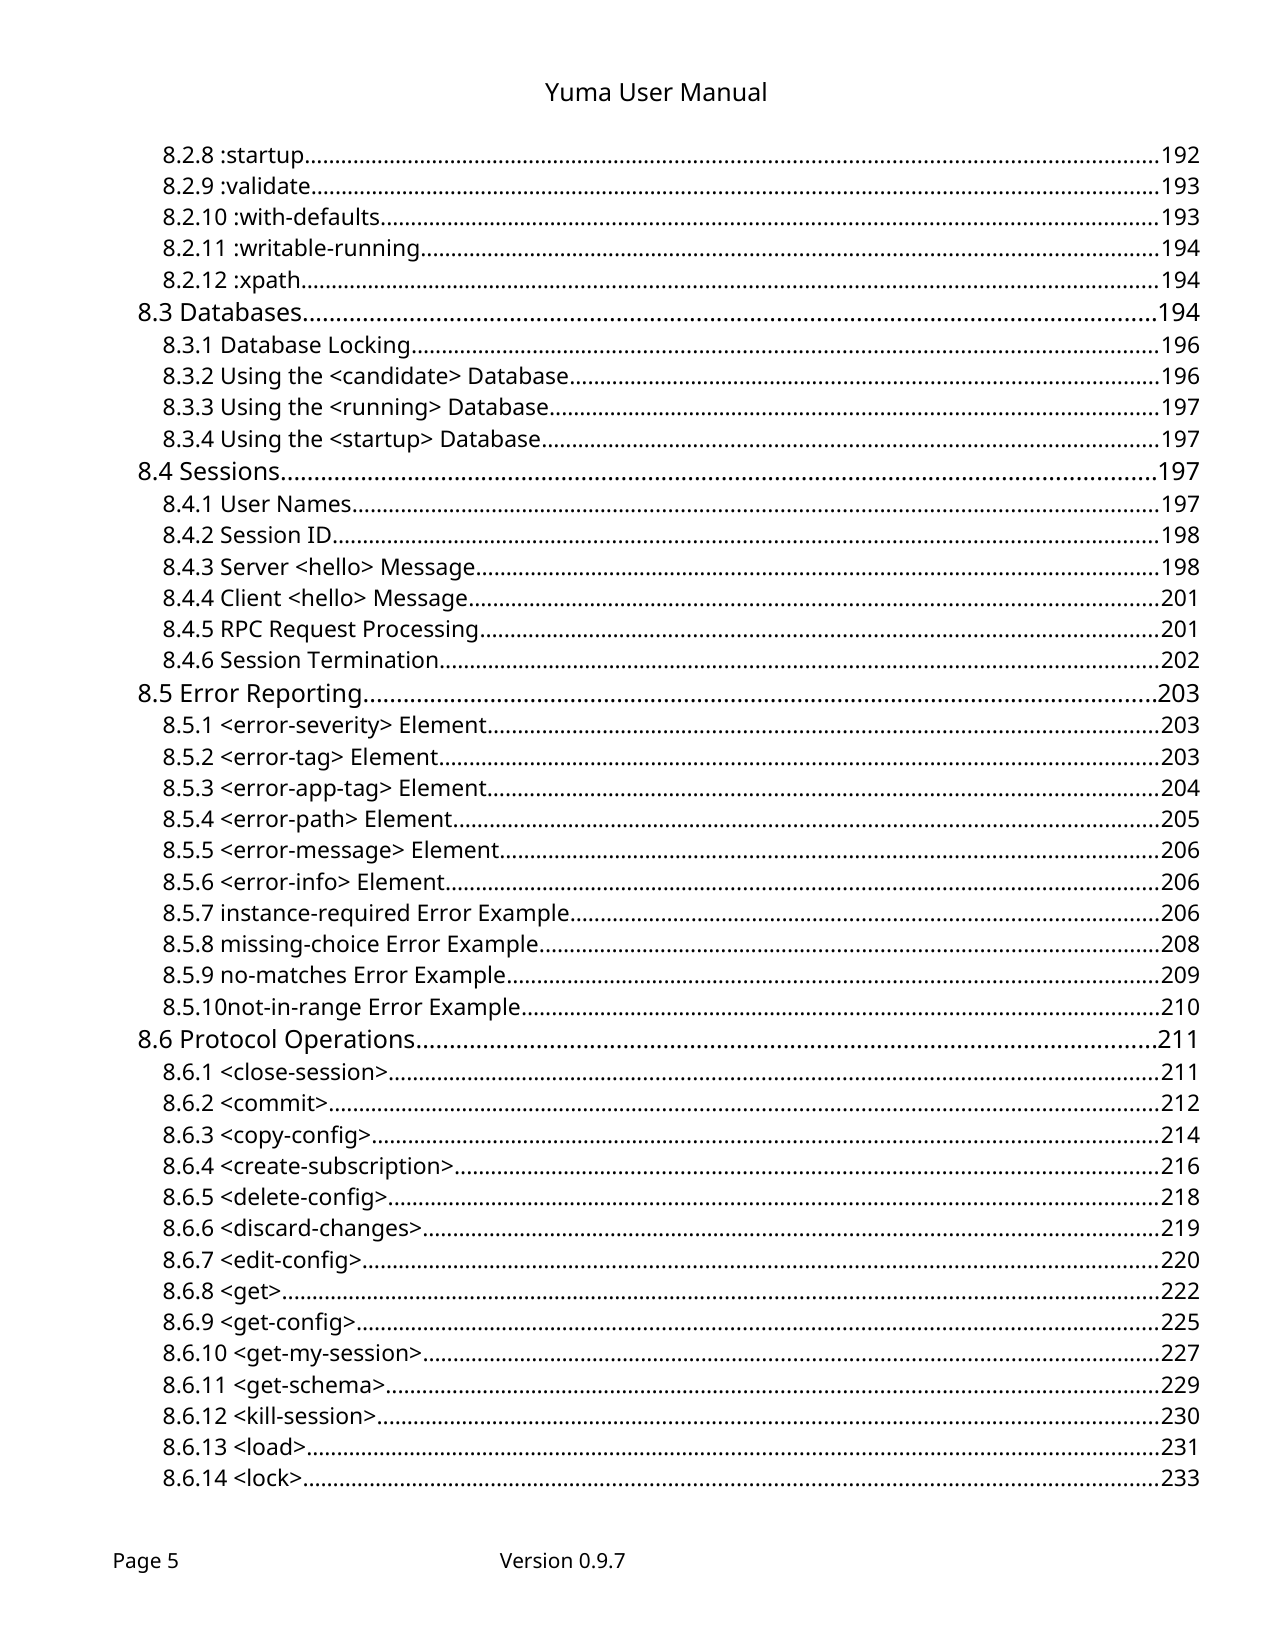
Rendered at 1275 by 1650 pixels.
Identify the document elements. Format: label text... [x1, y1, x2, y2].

text 8.4.1 User Names 197 [162, 488, 1200, 519]
text 8.4.6 Session Termination 202 [162, 644, 1200, 675]
text 8.5.7 instance-required Error Example 206 [162, 897, 1200, 928]
text 8.6.13 <load> 231 [162, 1431, 1200, 1462]
text 8.5.3 <error-app-tag> Element 204 [162, 772, 1200, 803]
text 8.3.2 Using the <candidate> Database 196 [162, 360, 1200, 391]
text 8.6.1 <close-session> 211 [162, 1056, 1200, 1087]
text 8.6.11 <get-schema> 229 [162, 1368, 1200, 1400]
text 8.3.1 Database Locking 196 [162, 329, 1200, 360]
text 8.4.2 Session ID 198 [162, 519, 1200, 550]
text 8.5.8 missing-choice Error Example 208 [162, 928, 1200, 959]
text 8.5.2 <error-tag> Element 203 [162, 741, 1200, 772]
text 8.5.6 <error-info> Element 206 [162, 866, 1200, 897]
text 8.6.14 <lock> 233 [162, 1462, 1200, 1493]
text 8.6.2 <commit> 212 [162, 1087, 1200, 1118]
text 8.6.10 <get-my-session> 227 [162, 1337, 1200, 1368]
text 8.5.5 <error-message> Element 206 [162, 834, 1200, 866]
text 8.3 Databases 194 [137, 295, 1200, 329]
text 8.5.10not-in-range Error Example 210 [162, 991, 1200, 1022]
text 8.6.8 <get> 222 [162, 1275, 1200, 1306]
text 8.5.9 no-matches Error Example 209 [162, 959, 1200, 991]
text 8.6.6 <discard-changes> 219 [162, 1212, 1200, 1243]
text 8.6.4 <create-subscription> 216 [162, 1150, 1200, 1181]
text 8.4 Sessions 197 [137, 454, 1200, 488]
text 8.2.8 :startup 192 [162, 138, 1200, 170]
text 8.4.4 Client <hello> Message 201 [162, 582, 1200, 613]
text 8.5.1 <error-severity> Element 203 [162, 709, 1200, 741]
text 8.2.11 :writable-running 194 [162, 232, 1200, 263]
text 8.2.9 :validate 193 [162, 170, 1200, 201]
text 8.5 Error Reporting 203 [137, 675, 1200, 709]
text 8.6.3 <copy-config> 214 [162, 1118, 1200, 1150]
text 8.6.5 <delete-config> 218 [162, 1181, 1200, 1212]
text 8.6 Protocol Operations 211 [137, 1022, 1200, 1056]
text 8.6.9 <get-config> 225 [162, 1306, 1200, 1337]
text 8.5.4 <error-path> Element 205 [162, 803, 1200, 834]
text 8.6.7 <edit-config> 220 [162, 1243, 1200, 1275]
text 8.3.3 Using the <running> Database 197 [162, 391, 1200, 423]
text 8.2.12 :xpath 194 [162, 263, 1200, 295]
text 8.2.10 :with-defaults 193 [162, 201, 1200, 232]
text 8.6.12 <kill-session> 230 [162, 1400, 1200, 1431]
text 8.4.5 RPC Request Processing 201 [162, 613, 1200, 644]
text 8.4.3 Server <hello> Message 198 [162, 550, 1200, 582]
text 8.3.4 Using the <startup> Database 197 [162, 423, 1200, 454]
